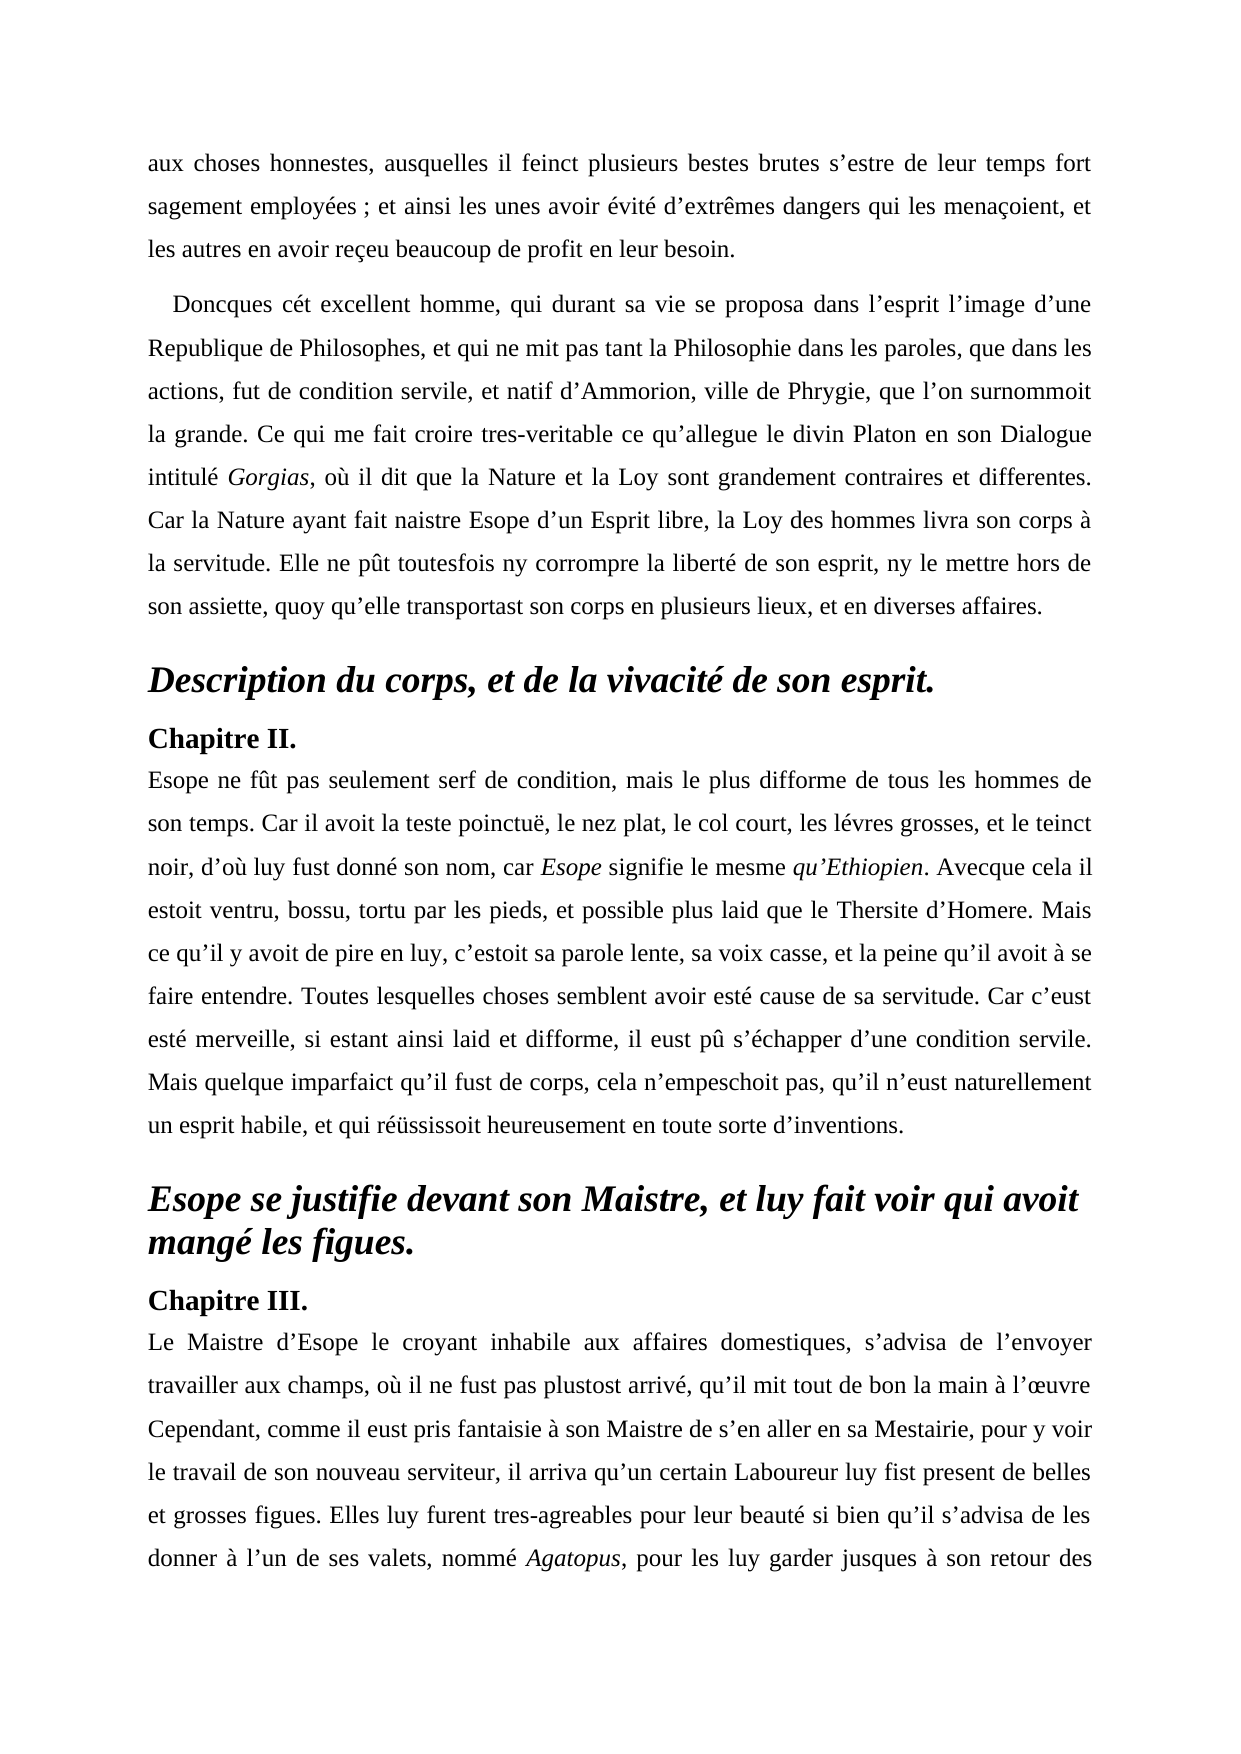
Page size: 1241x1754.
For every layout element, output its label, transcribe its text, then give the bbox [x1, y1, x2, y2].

text Le Maistre d’Esope le croyant inhabile aux affaires domestiques, s’advisa de l’envoyer travailler aux champs, où il ne fust pas plustost arrivé, qu’il mit tout de bon la main à l’œuvre Cependant, comme il eust pris fantaisie à son Maistre de s’en aller en sa Mestairie, pour y voir le travail de son nouveau serviteur, il arriva qu’un certain Laboureur luy fist present de belles et grosses figues. Elles luy furent tres-agreables pour leur beauté si bien qu’il s’advisa de les donner à l’un de ses valets, nommé Agatopus, pour les luy garder jusques à son retour des [148, 1327, 1093, 1572]
subtitle Description du corps, et de la vivacité de son esprit. [148, 657, 1093, 701]
text Chapitre III. [148, 1283, 1093, 1317]
text aux choses honnestes, ausquelles il feinct plusieurs bestes brutes s’estre de leur temps fort sagement employées ; et ainsi les unes avoir évité d’extrêmes dangers qui les menaçoient, et les autres en avoir reçeu beaucoup de profit en leur besoin. [148, 148, 1093, 263]
subtitle Esope se justifie devant son Maistre, et luy fait voir qui avoit mangé les figues. [148, 1176, 1093, 1263]
text Doncques cét excellent homme, qui durant sa vie se proposa dans l’esprit l’image d’une Republique de Philosophes, et qui ne mit pas tant la Philosophie dans les paroles, que dans les actions, fut de condition servile, et natif d’Ammorion, ville de Phrygie, que l’on surnommoit la grande. Ce qui me fait croire tres-veritable ce qu’allegue le divin Platon en son Dialogue intitulé Gorgias, où il dit que la Nature et la Loy sont grandement contraires et differentes. Car la Nature ayant fait naistre Esope d’un Esprit libre, la Loy des hommes livra son corps à la servitude. Elle ne pût toutesfois ny corrompre la liberté de son esprit, ny le mettre hors de son assiette, quoy qu’elle transportast son corps en plusieurs lieux, et en diverses affaires. [148, 289, 1093, 620]
text Esope ne fût pas seulement serf de condition, mais le plus difforme de tous les hommes de son temps. Car il avoit la teste poinctuë, le nez plat, le col court, les lévres grosses, et le teinct noir, d’où luy fust donné son nom, car Esope signifie le mesme qu’Ethiopien. Avecque cela il estoit ventru, bossu, tortu par les pieds, et possible plus laid que le Thersite d’Homere. Mais ce qu’il y avoit de pire en luy, c’estoit sa parole lente, sa voix casse, et la peine qu’il avoit à se faire entendre. Toutes lesquelles choses semblent avoir esté cause de sa servitude. Car c’eust esté merveille, si estant ainsi laid et difforme, il eust pû s’échapper d’une condition servile. Mais quelque imparfaict qu’il fust de corps, cela n’empeschoit pas, qu’il n’eust naturellement un esprit habile, et qui réüssissoit heureusement en toute sorte d’inventions. [148, 765, 1093, 1139]
text Chapitre II. [148, 721, 1093, 755]
